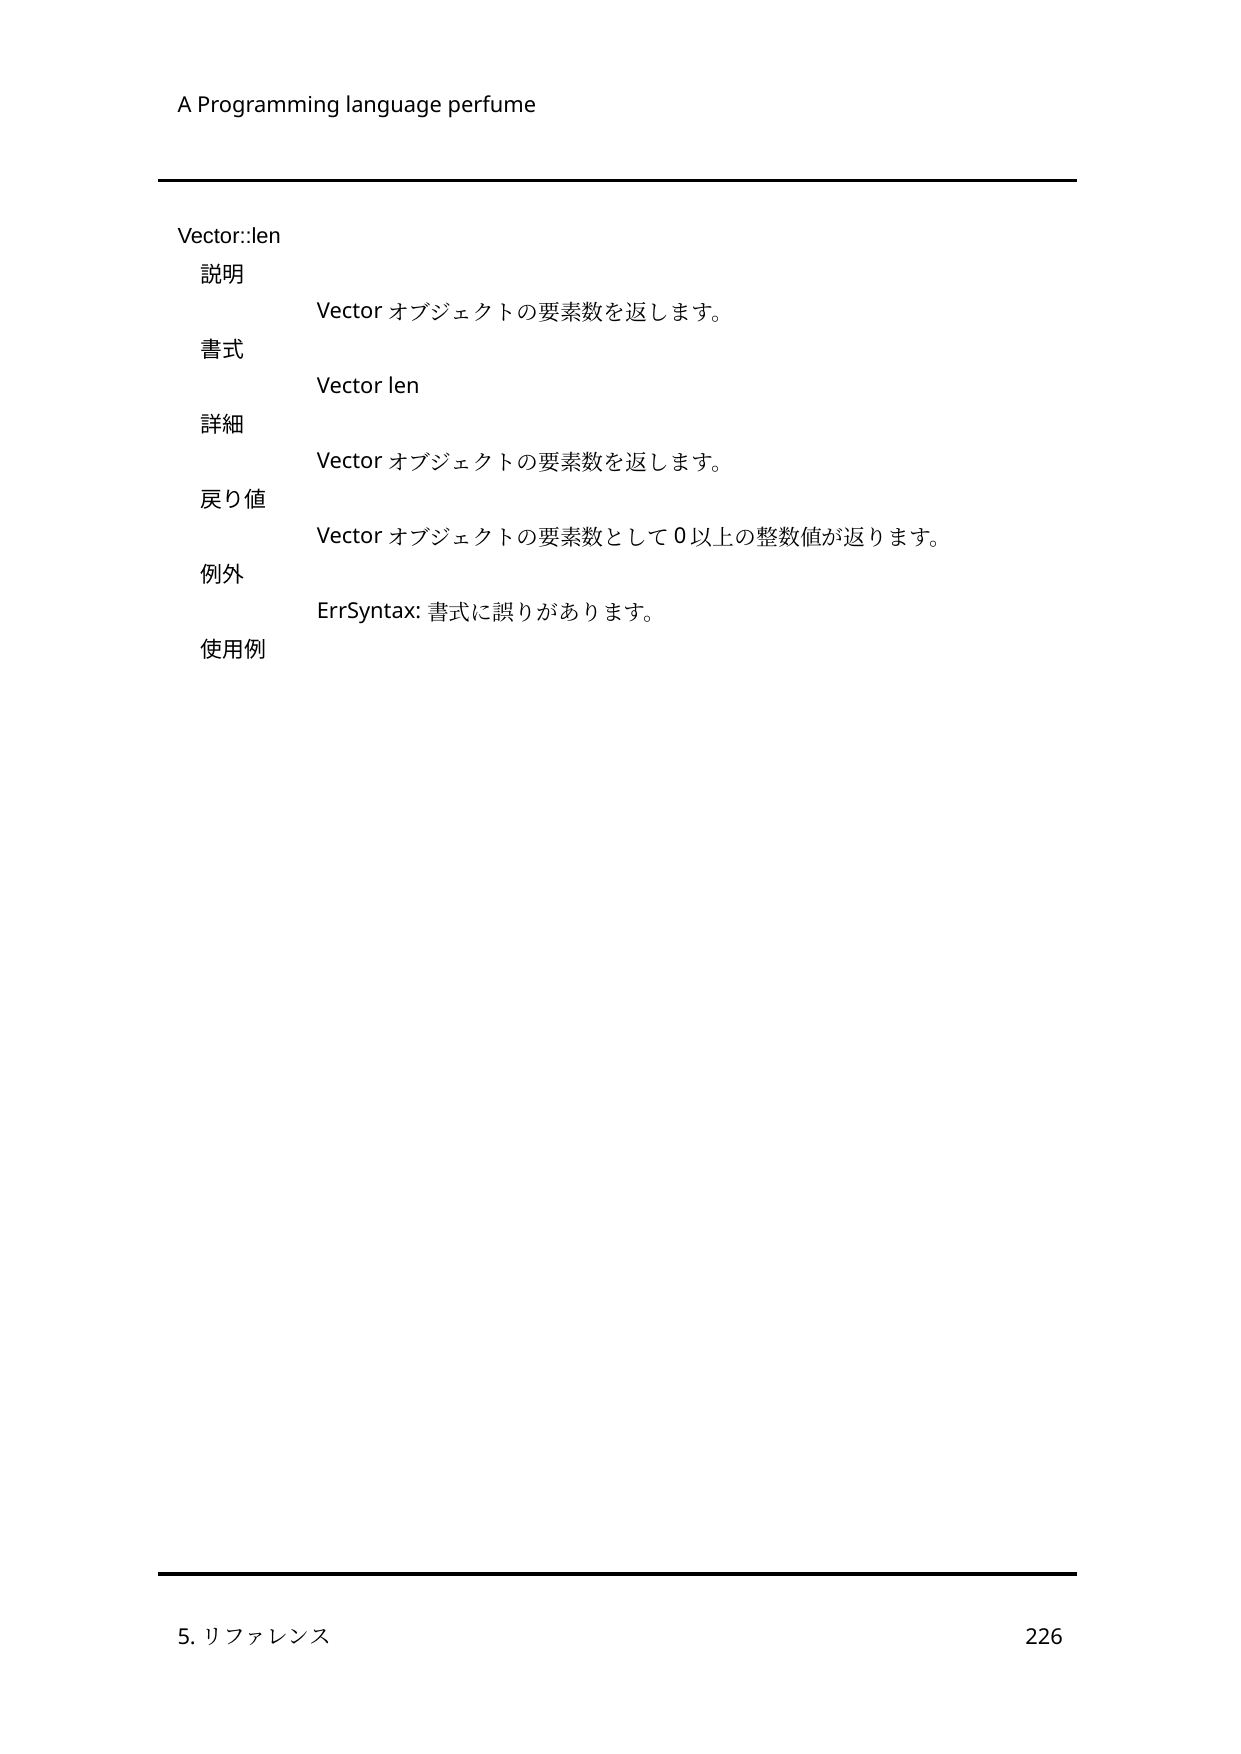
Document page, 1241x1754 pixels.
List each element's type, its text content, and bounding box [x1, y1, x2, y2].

table_cell 詳細 [200, 404, 317, 479]
table_cell Vectorオブジェクトの要素数を返します。 [317, 404, 1063, 479]
table_cell ErrSyntax: 書式に誤りがあります。 [317, 554, 1063, 629]
table_cell Vectorオブジェクトの要素数として0以上の整数値が返ります。 [317, 479, 1063, 554]
table_cell 使用例 [200, 629, 317, 704]
table_cell 例外 [200, 554, 317, 629]
table_cell 戻り値 [200, 479, 317, 554]
table_header 説明 [200, 254, 317, 329]
table_header Vectorオブジェクトの要素数を返します。 [317, 254, 1063, 329]
table_cell Vector len [317, 329, 1063, 404]
table_cell 書式 [200, 329, 317, 404]
table_cell [317, 629, 1063, 704]
subtitle Vector::len [177, 217, 1063, 254]
